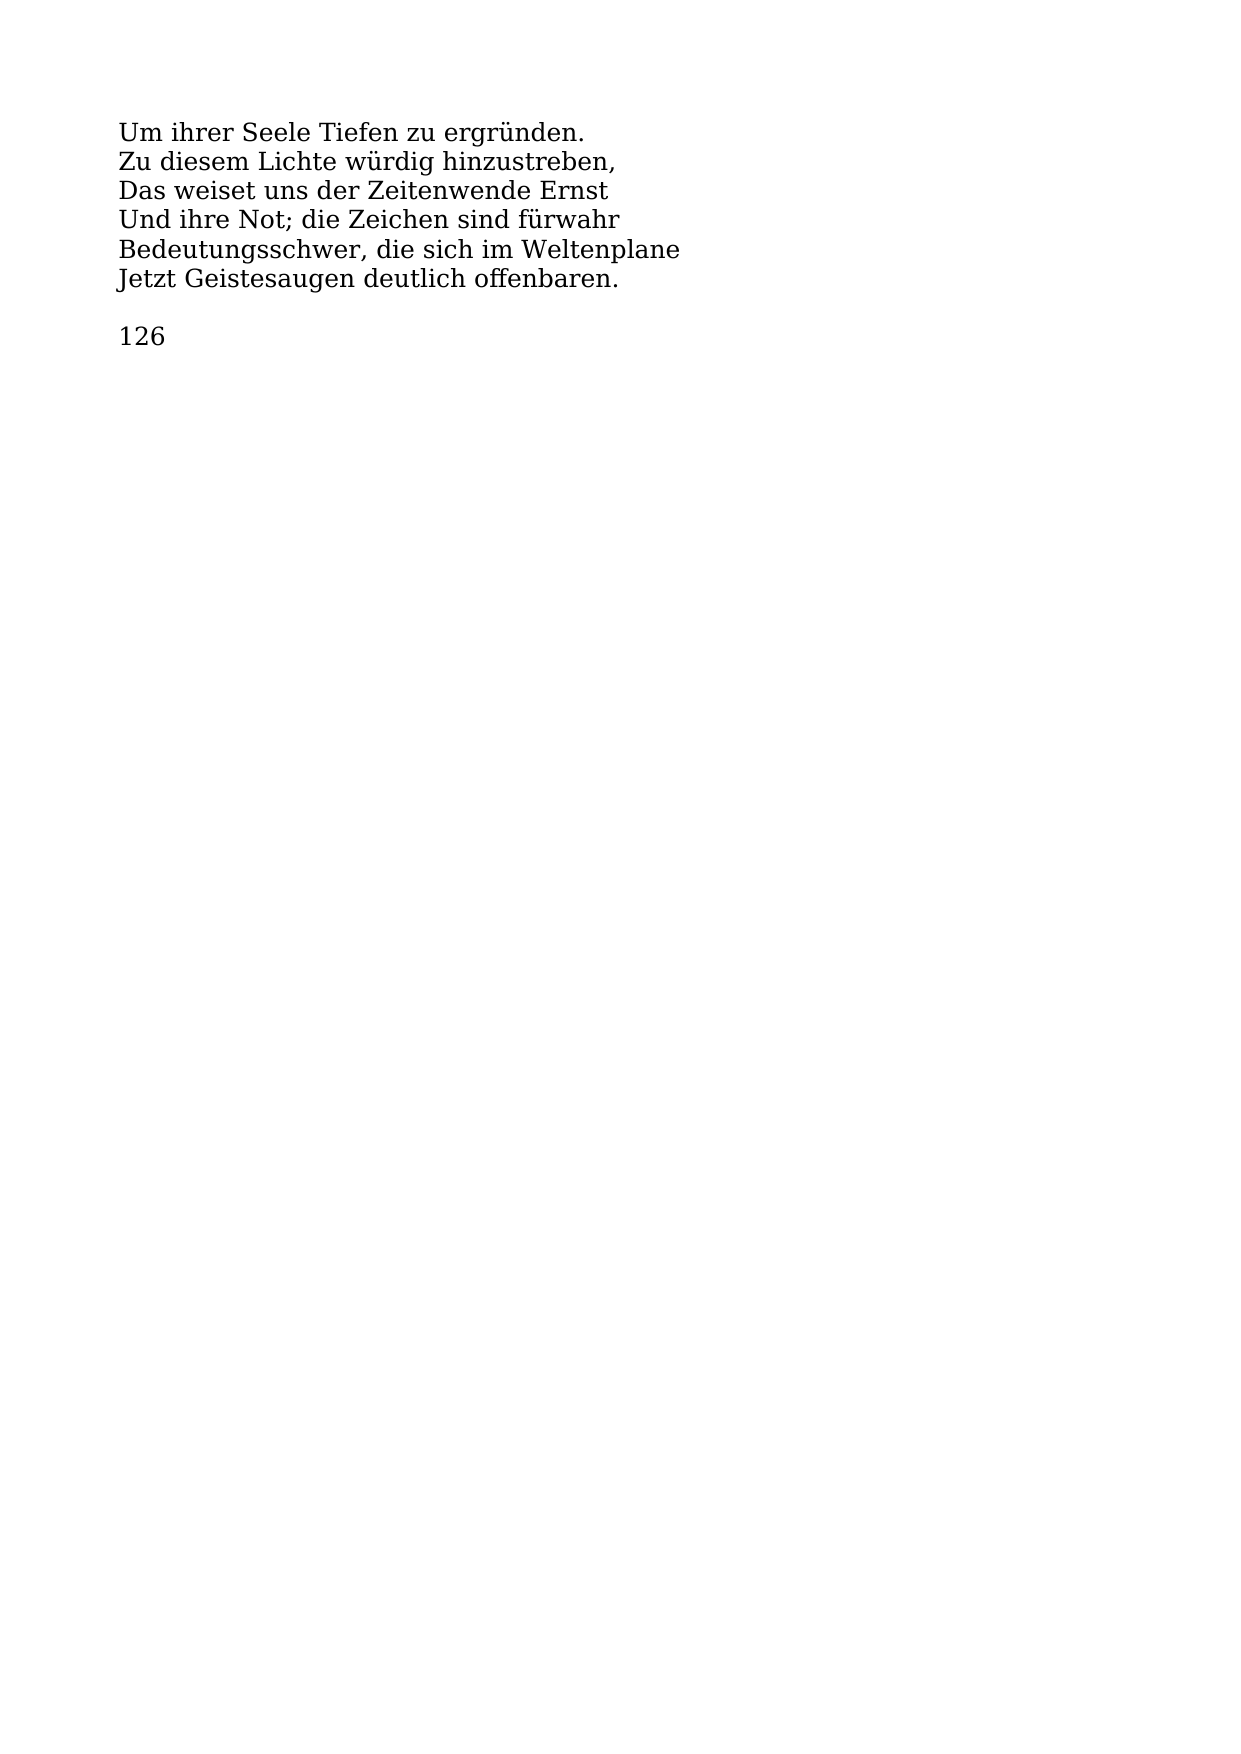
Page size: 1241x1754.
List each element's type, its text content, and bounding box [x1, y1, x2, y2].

text Bedeutungsschwer, die sich im Weltenplane [118, 235, 1122, 264]
text Um ihrer Seele Tiefen zu ergründen. [118, 118, 1122, 147]
text Das weiset uns der Zeitenwende Ernst [118, 176, 1122, 206]
text 126 [118, 322, 1122, 351]
text Jetzt Geistesaugen deutlich offenbaren. [118, 264, 1122, 293]
text Zu diesem Lichte würdig hinzustreben, [118, 147, 1122, 176]
text Und ihre Not; die Zeichen sind fürwahr [118, 206, 1122, 235]
